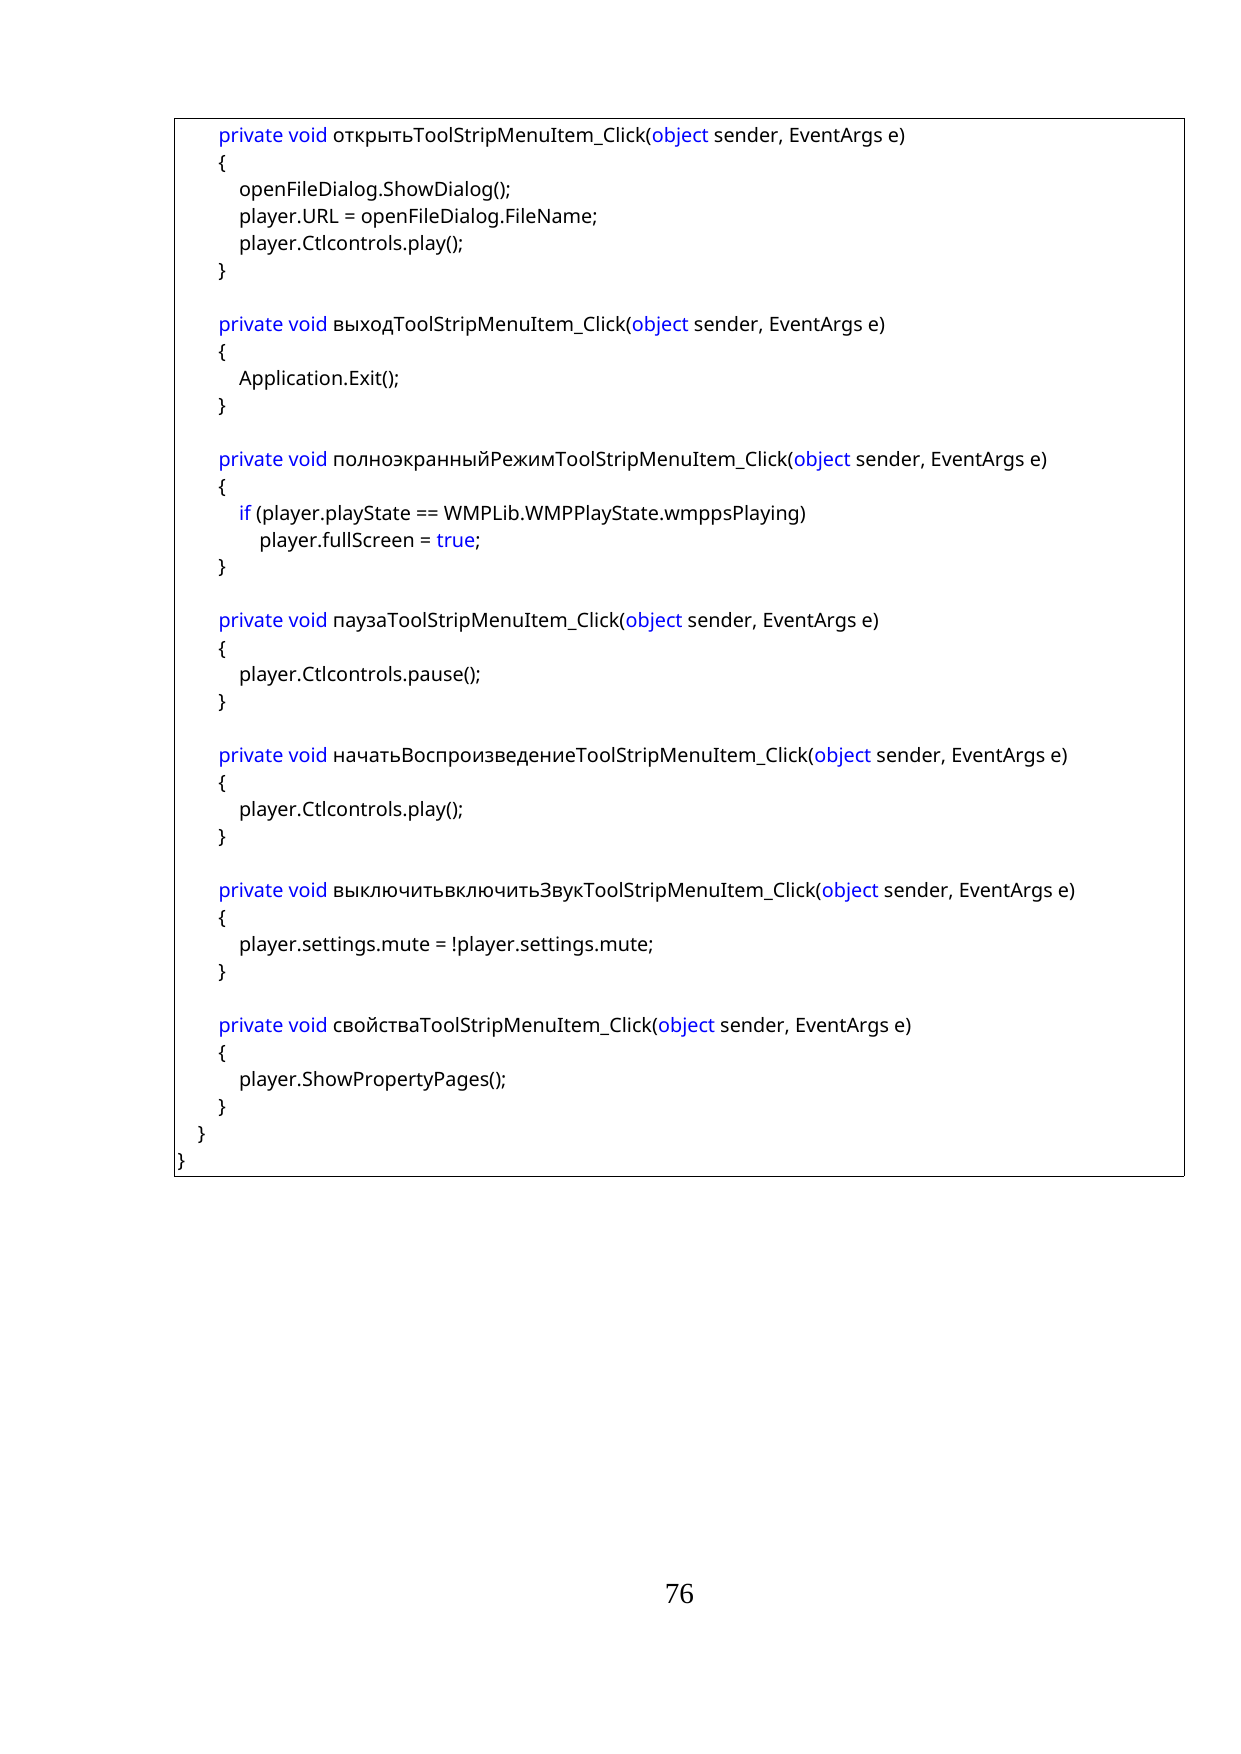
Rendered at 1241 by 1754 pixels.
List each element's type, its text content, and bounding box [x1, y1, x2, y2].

text private void выходToolStripMenuItem_Click(object sender, EventArgs e) [177, 310, 1181, 337]
text Application.Exit(); [177, 364, 1181, 391]
text { [177, 148, 1181, 175]
text } [177, 1119, 1181, 1143]
text private void начатьВоспроизведениеToolStripMenuItem_Click(object sender, EventArgs e) [177, 742, 1181, 769]
text private void открытьToolStripMenuItem_Click(object sender, EventArgs e) [175, 119, 1184, 148]
text } [175, 1143, 1184, 1176]
text player.settings.mute = !player.settings.mute; [177, 931, 1181, 957]
text private void выключитьвключитьЗвукToolStripMenuItem_Click(object sender, EventArgs e) [177, 877, 1181, 903]
text { [177, 769, 1181, 796]
text { [177, 634, 1181, 661]
text } [177, 1092, 1181, 1119]
text openFileDialog.ShowDialog(); [177, 175, 1181, 202]
text player.Ctlcontrols.pause(); [177, 661, 1181, 688]
text player.ShowPropertyPages(); [177, 1065, 1181, 1092]
text } [177, 256, 1181, 283]
text private void свойстваToolStripMenuItem_Click(object sender, EventArgs e) [177, 1011, 1181, 1038]
text player.Ctlcontrols.play(); [177, 229, 1181, 256]
text { [177, 903, 1181, 931]
text if (player.playState == WMPLib.WMPPlayState.wmppsPlaying) [177, 499, 1181, 526]
text } [177, 553, 1181, 580]
text { [177, 472, 1181, 499]
text private void полноэкранныйРежимToolStripMenuItem_Click(object sender, EventArgs e) [177, 445, 1181, 472]
text player.fullScreen = true; [177, 526, 1181, 553]
text { [177, 337, 1181, 364]
text { [177, 1038, 1181, 1065]
text } [177, 688, 1181, 715]
text } [177, 957, 1181, 984]
text player.URL = openFileDialog.FileName; [177, 202, 1181, 229]
text player.Ctlcontrols.play(); [177, 796, 1181, 823]
text } [177, 391, 1181, 418]
text private void паузаToolStripMenuItem_Click(object sender, EventArgs e) [177, 607, 1181, 634]
text } [177, 823, 1181, 849]
